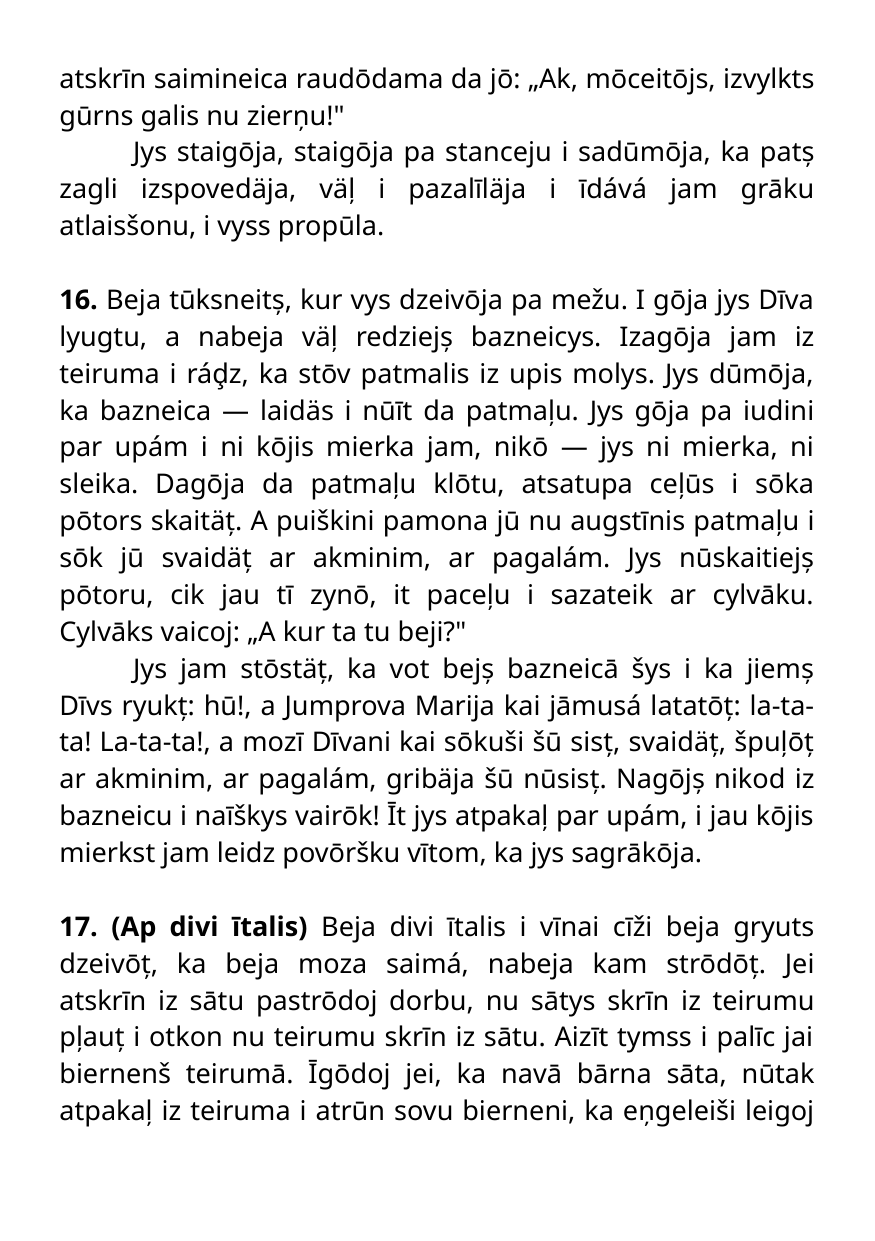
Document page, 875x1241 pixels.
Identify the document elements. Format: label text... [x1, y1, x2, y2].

text Jys jam stōstäț, ka vot bejș bazneicā šys i ka jiemș Dīvs ryukț: hū!, a Jumprova Marija kai jāmusá latatōț: la-ta-ta! La-ta-ta!, a mozī Dīvani kai sōkuši šū sisț, svaidäț, špuļōț ar akminim, ar pagalám, gribäja šū nūsisț. Nagōjș nikod iz bazneicu i naīškys vairōk! Īt jys atpakaļ par upám, i jau kōjis mierkst jam leidz povōršku vītom, ka jys sagrākōja. [59, 649, 815, 870]
text atskrīn saimineica raudōdama da jō: „Ak, mōceitōjs, izvylkts gūrns galis nu zierņu!" [59, 59, 815, 133]
text 17. (Ap divi ītalis) Beja divi ītalis i vīnai cīži beja gryuts dzeivōț, ka beja moza saimá, nabeja kam strōdōț. Jei atskrīn iz sātu pastrōdoj dorbu, nu sātys skrīn iz teirumu pļauț i otkon nu teirumu skrīn iz sātu. Aizīt tymss i palīc jai biernenš teirumā. Īgōdoj jei, ka navā bārna sāta, nūtak atpakaļ iz teiruma i atrūn sovu bierneni, ka eņgeleiši leigoj [59, 907, 815, 1128]
text 16. Beja tūksneitș, kur vys dzeivōja pa mežu. I gōja jys Dīva lyugtu, a nabeja väļ redziejș bazneicys. Izagōja jam iz teiruma i ráḑz, ka stōv patmalis iz upis molys. Jys dūmōja, ka bazneica — laidäs i nūīt da patmaļu. Jys gōja pa iudini par upám i ni kōjis mierka jam, nikō — jys ni mierka, ni sleika. Dagōja da patmaļu klōtu, atsatupa ceļūs i sōka pōtors skaitäț. A puiškini pamona jū nu augstīnis patmaļu i sōk jū svaidäț ar akminim, ar pagalám. Jys nūskaitiejș pōtoru, cik jau tī zynō, it paceļu i sazateik ar cylvāku. Cylvāks vaicoj: „A kur ta tu beji?" [59, 280, 815, 649]
text Jys staigōja, staigōja pa stanceju i sadūmōja, ka patș zagli izspovedäja, väļ i pazalīläja i īdává jam grāku atlaisšonu, i vyss propūla. [59, 133, 815, 243]
